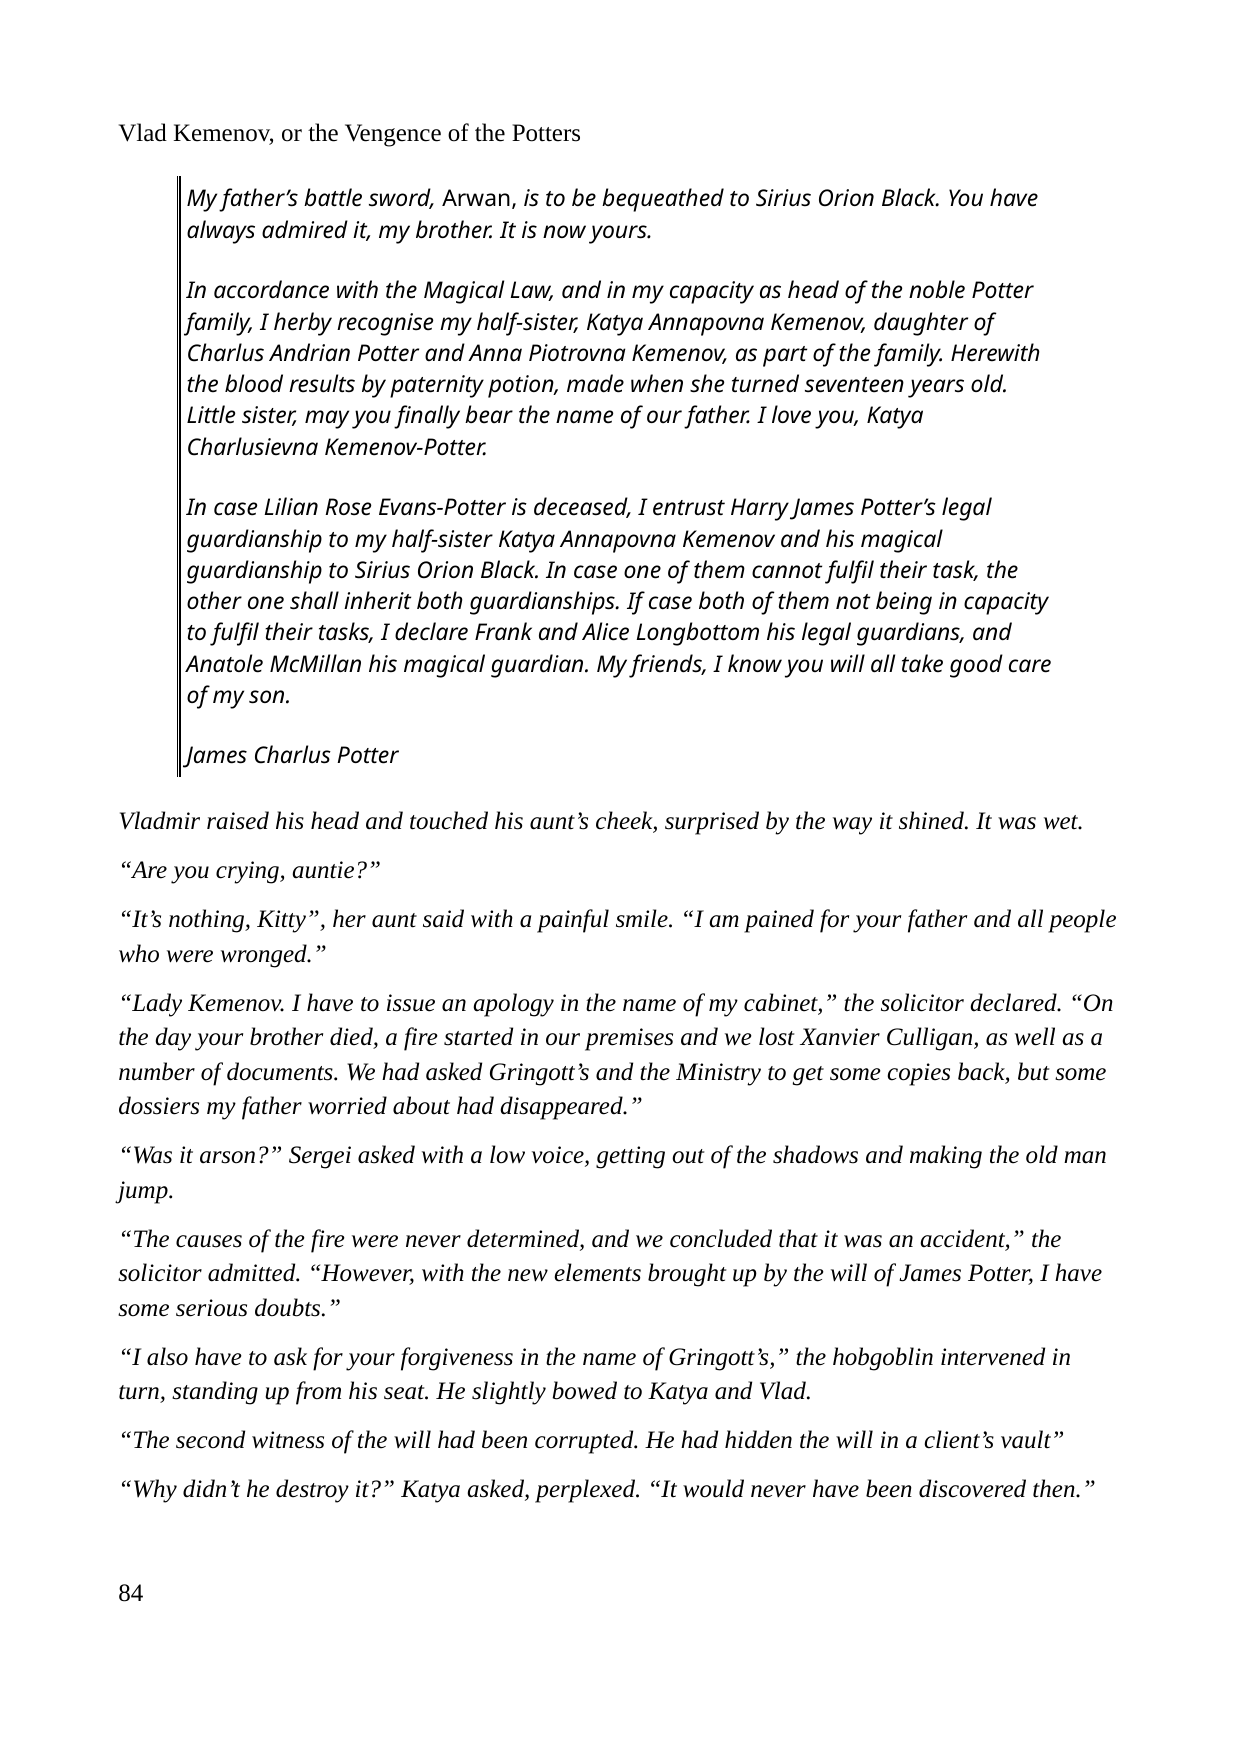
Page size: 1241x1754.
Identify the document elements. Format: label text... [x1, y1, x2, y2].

text “It’s nothing, Kitty”, her aunt said with a painful smile. “I am pained for your father and all people who were wronged.” [118, 904, 1122, 967]
text In case Lilian Rose Evans-Potter is deceased, I entrust Harry James Potter’s legal guardianship to my half-sister Katya Annapovna Kemenov and his magical guardianship to Sirius Orion Black. In case one of them cannot fulfil their task, the other one shall inherit both guardianships. If case both of them not being in capacity to fulfil their tasks, I declare Frank and Alice Longbottom his legal guardians, and Anatole McMillan his magical guardian. My friends, I know you will all take good care of my son. [181, 485, 1063, 710]
text “Was it arson?” Sergei asked with a low voice, getting out of the shadows and making the old man jump. [118, 1140, 1122, 1203]
text James Charlus Potter [181, 733, 1063, 777]
text “I also have to ask for your forgiveness in the name of Gringott’s,” the hobgoblin intervened in turn, standing up from his seat. He slightly bowed to Katya and Vlad. [118, 1342, 1122, 1405]
text My father’s battle sword, Arwan, is to be bequeathed to Sirius Orion Black. You have always admired it, my brother. It is now yours. [181, 176, 1063, 245]
text Vladmir raised his head and touched his aunt’s cheek, surprised by the way it shined. It was wet. [118, 806, 1122, 835]
text “The second witness of the will had been corrupted. He had hidden the will in a client’s vault” [118, 1425, 1122, 1454]
text “Lady Kemenov. I have to issue an apology in the name of my cabinet,” the solicitor declared. “On the day your brother died, a fire started in our premises and we lost Xanvier Culligan, as well as a number of documents. We had asked Gringott’s and the Ministry to get some copies back, but some dossiers my father worried about had disappeared.” [118, 988, 1122, 1120]
text In accordance with the Magical Law, and in my capacity as head of the noble Potter family, I herby recognise my half-sister, Katya Annapovna Kemenov, daughter of Charlus Andrian Potter and Anna Piotrovna Kemenov, as part of the family. Herewith the blood results by paternity potion, made when she turned seventeen years old. Little sister, may you finally bear the name of our father. I love you, Katya Charlusievna Kemenov-Potter. [181, 268, 1063, 462]
text “The causes of the fire were never determined, and we concluded that it was an accident,” the solicitor admitted. “However, with the new elements brought up by the will of James Potter, I have some serious doubts.” [118, 1224, 1122, 1322]
text “Why didn’t he destroy it?” Katya asked, perplexed. “It would never have been discovered then.” [118, 1474, 1122, 1503]
text “Are you crying, auntie?” [118, 855, 1122, 884]
